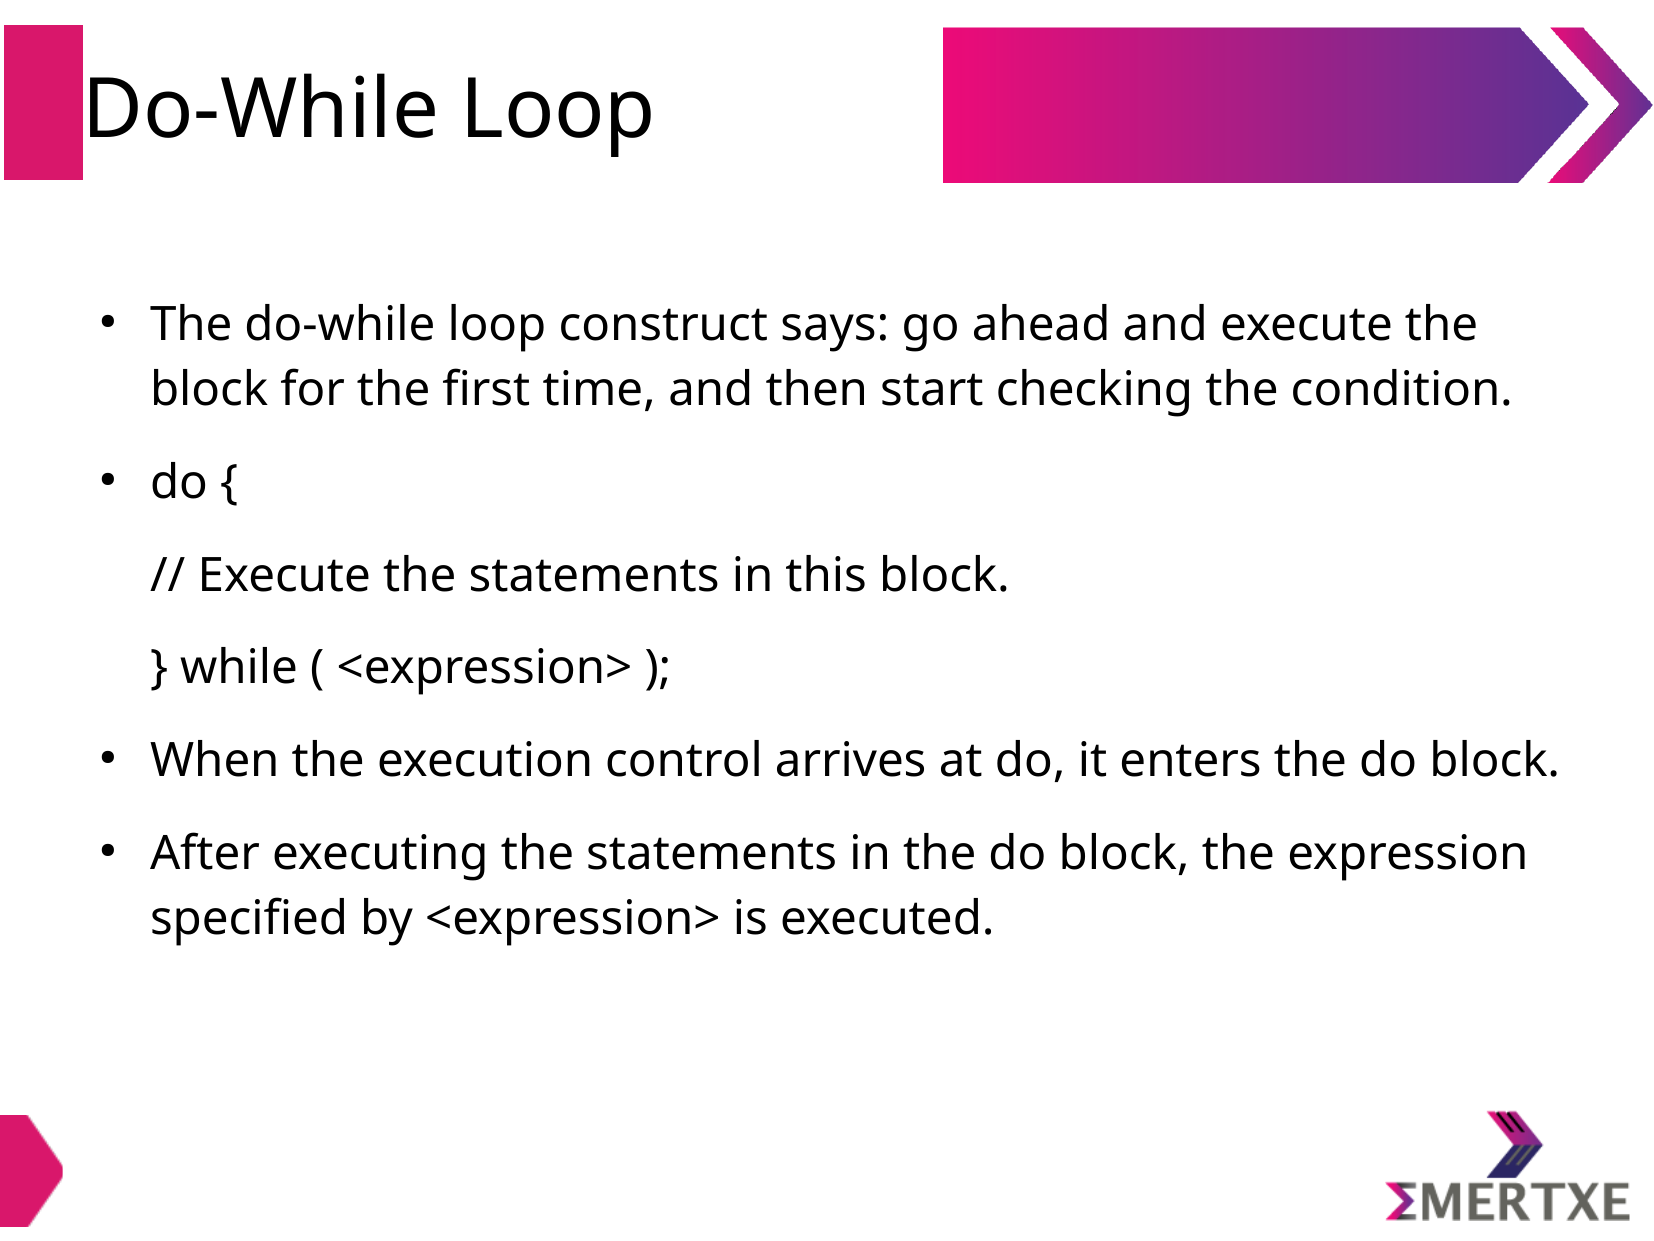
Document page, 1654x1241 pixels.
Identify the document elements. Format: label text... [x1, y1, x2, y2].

list The do-while loop construct says: go ahead and execute the block for the first time, and then start checking the condition. do { // Execute the statements in this block. } while ( <expression> ); When the execution control arrives at do, it enters the do block. After executing the statements in the do block, the expression specified by <expression> is executed. [82, 290, 1571, 1010]
picture [1571, 27, 1653, 183]
picture [1385, 1107, 1631, 1221]
title Do-While Loop [82, 2, 1571, 210]
